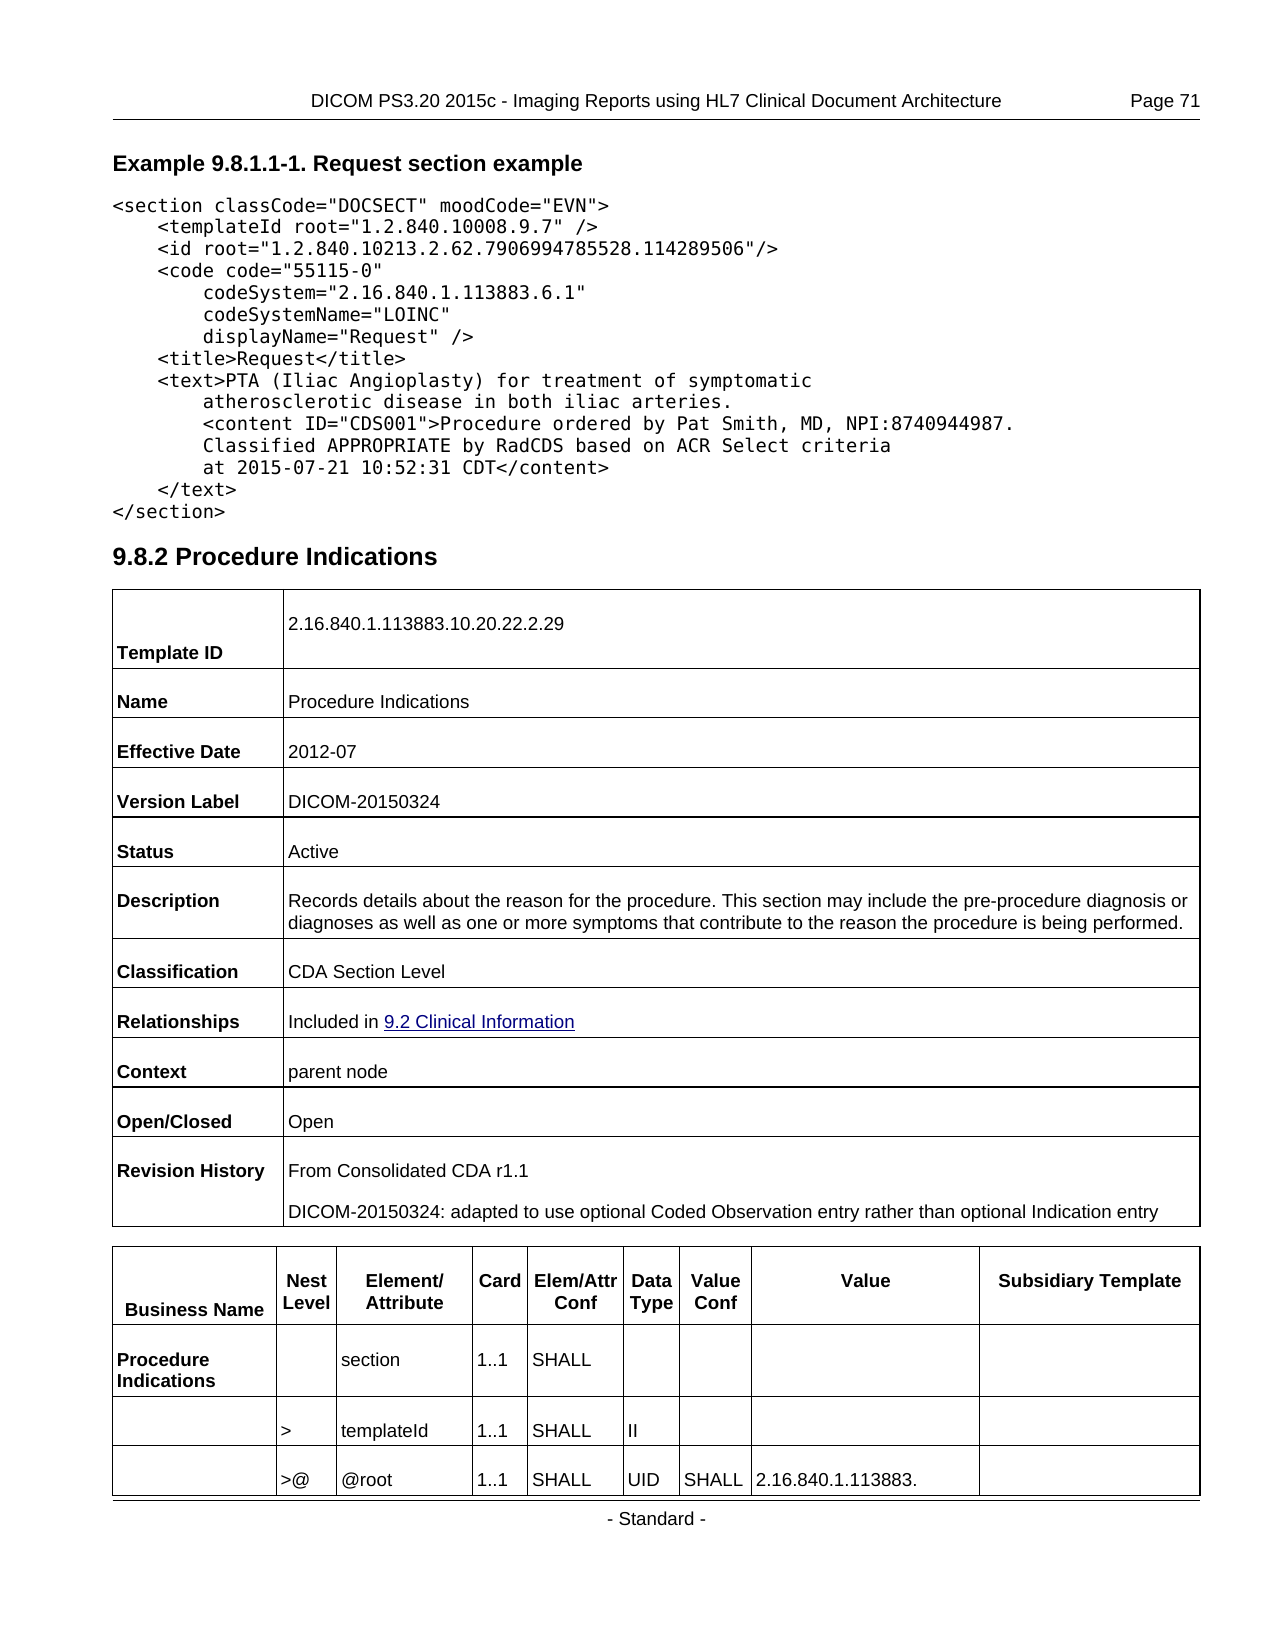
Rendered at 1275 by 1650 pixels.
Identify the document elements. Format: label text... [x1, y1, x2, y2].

table_header Subsidiary Template [980, 1247, 1199, 1324]
table_cell [980, 1397, 1199, 1445]
table_header Value [752, 1247, 979, 1324]
table_cell [277, 1325, 336, 1396]
table_cell 2012-07 [284, 718, 1199, 767]
table_header Nest Level [277, 1247, 336, 1324]
table_cell [113, 1397, 276, 1445]
table_cell [752, 1397, 979, 1445]
table_header 2.16.840.1.113883.​10.20.22.2.29 [284, 590, 1199, 667]
table_cell DICOM-20150324 [284, 768, 1199, 816]
table_cell [752, 1325, 979, 1396]
table_cell 1..1 [473, 1446, 527, 1495]
table_cell SHALL [680, 1446, 751, 1495]
table_cell template​Id [337, 1397, 472, 1445]
table_cell II [624, 1397, 679, 1445]
table_header Value Conf [680, 1247, 751, 1324]
table_cell Effective Date [113, 718, 283, 767]
table_cell Version Label [113, 768, 283, 816]
table_cell Classification [113, 939, 283, 987]
table_cell [680, 1325, 751, 1396]
table_cell Open [284, 1088, 1199, 1136]
table_cell Context [113, 1038, 283, 1086]
table_cell SHALL [528, 1397, 623, 1445]
table_cell parent node [284, 1038, 1199, 1086]
table_header Data Type [624, 1247, 679, 1324]
table_cell [980, 1325, 1199, 1396]
table_cell Name [113, 669, 283, 717]
table_cell Procedure​Indications [113, 1325, 276, 1396]
table_cell CDA Section Level [284, 939, 1199, 987]
table_cell [624, 1325, 679, 1396]
table_header Elem/Attr Conf [528, 1247, 623, 1324]
table_cell SHALL [528, 1325, 623, 1396]
table_cell Active [284, 818, 1199, 866]
table_cell Procedure Indications [284, 669, 1199, 717]
table_cell Records details about the reason for the procedure. This section may include the pre-procedure diagnosis or diagnoses as well as one or more symptoms that contribute to the reason the procedure is being performed. [284, 867, 1199, 937]
table_cell 1..1 [473, 1397, 527, 1445]
table_header Template ID [113, 590, 283, 667]
table_cell From Consolidated CDA r1.1 DICOM-20150324: adapted to use optional Coded Observation entry rather than optional Indication entry [284, 1137, 1199, 1226]
table_cell @root [337, 1446, 472, 1495]
table_cell Open/Closed [113, 1088, 283, 1136]
table_cell Relationships [113, 988, 283, 1037]
table_header Business Name [113, 1247, 276, 1324]
table_cell 2.16.840.1.113883.​ [752, 1446, 979, 1495]
table_cell > [277, 1397, 336, 1445]
table_cell [113, 1446, 276, 1495]
table_cell [680, 1397, 751, 1445]
table_cell section [337, 1325, 472, 1396]
table_cell Included in 9.2 Clinical Information [284, 988, 1199, 1037]
table_cell Description [113, 867, 283, 937]
table_cell Revision History [113, 1137, 283, 1226]
table_cell [980, 1446, 1199, 1495]
table_cell SHALL [528, 1446, 623, 1495]
text 9.8.2 Procedure Indications [112, 541, 1200, 570]
table_cell >@ [277, 1446, 336, 1495]
table_header Element/​Attribute [337, 1247, 472, 1324]
table_header Card [473, 1247, 527, 1324]
table_cell Status [113, 818, 283, 866]
table_cell UID [624, 1446, 679, 1495]
text Example 9.8.1.1-1. Request section example [112, 150, 1200, 176]
text <section classCode="DOCSECT" moodCode="EVN"> <templateId root="1.2.840.10008.9.7" /> <id root="1.2.840.10213.2.62.7906994785528.114289506"/> <code code="55115-0" codeSystem="2.16.840.1.113883.6.1" codeSystemName="LOINC" displayName="Request" /> <title>Request</title> <text>PTA (Iliac Angioplasty) for treatment of symptomatic atherosclerotic disease in both iliac arteries. <content ID="CDS001">Procedure ordered by Pat Smith, MD, NPI:8740944987. Classified APPROPRIATE by RadCDS based on ACR Select criteria at 2015-07-21 10:52:31 CDT</content> </text> </section> [112, 194, 1200, 523]
table_cell 1..1 [473, 1325, 527, 1396]
